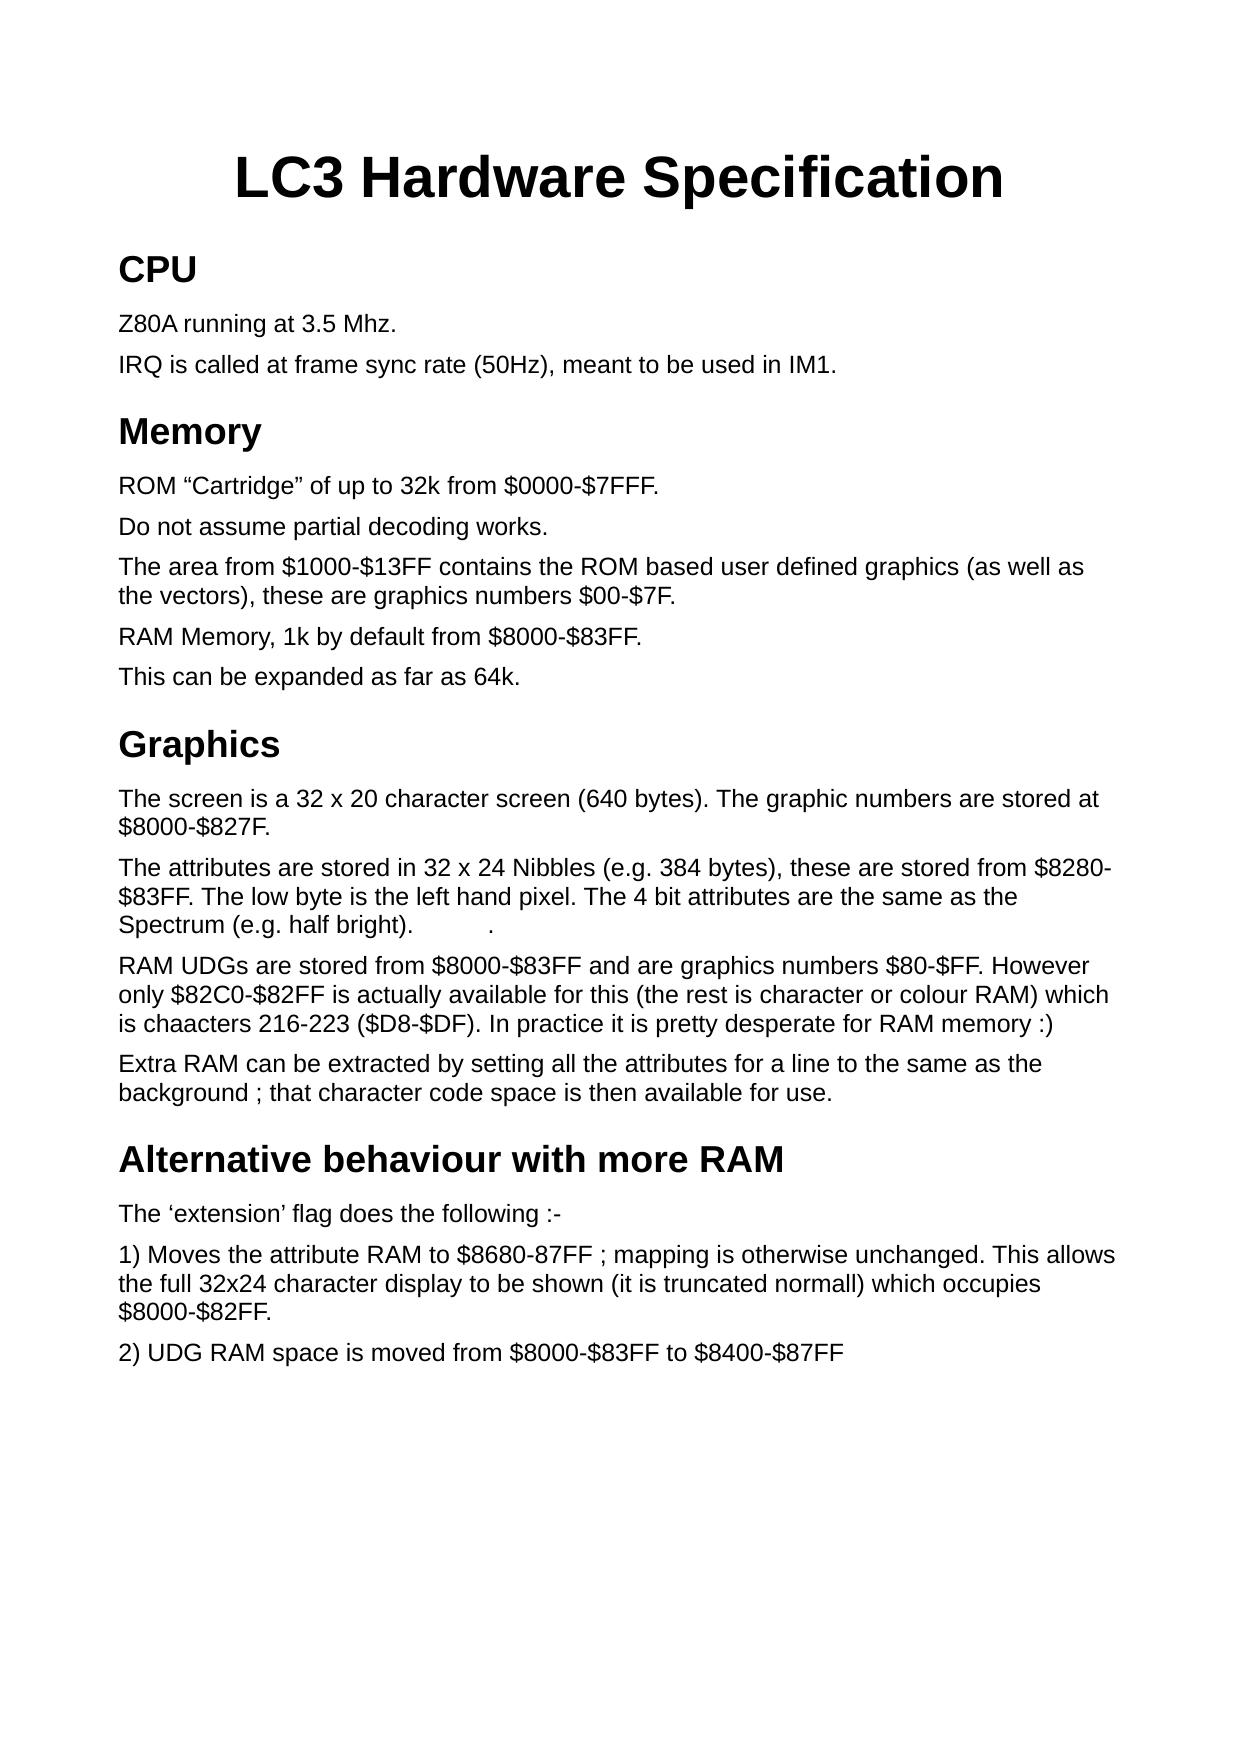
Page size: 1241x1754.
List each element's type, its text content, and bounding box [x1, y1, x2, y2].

text The screen is a 32 x 20 character screen (640 bytes). The graphic numbers are stored at $8000-$827F. [118, 784, 1122, 841]
subtitle Alternative behaviour with more RAM [118, 1138, 1122, 1181]
text ROM “Cartridge” of up to 32k from $0000-$7FFF. [118, 471, 1122, 500]
text The attributes are stored in 32 x 24 Nibbles (e.g. 384 bytes), these are stored from $8280-$83FF. The low byte is the left hand pixel. The 4 bit attributes are the same as the Spectrum (e.g. half bright). . [118, 853, 1122, 939]
text The ‘extension’ flag does the following :- [118, 1199, 1122, 1228]
text The area from $1000-$13FF contains the ROM based user defined graphics (as well as the vectors), these are graphics numbers $00-$7F. [118, 552, 1122, 610]
text 2) UDG RAM space is moved from $8000-$83FF to $8400-$87FF [118, 1338, 1122, 1367]
subtitle CPU [118, 248, 1122, 291]
subtitle Graphics [118, 722, 1122, 765]
text Do not assume partial decoding works. [118, 512, 1122, 541]
text RAM UDGs are stored from $8000-$83FF and are graphics numbers $80-$FF. However only $82C0-$82FF is actually available for this (the rest is character or colour RAM) which is chaacters 216-223 ($D8-$DF). In practice it is pretty desperate for RAM memory :) [118, 951, 1122, 1037]
text Z80A running at 3.5 Mhz. [118, 309, 1122, 338]
subtitle Memory [118, 409, 1122, 453]
text Extra RAM can be extracted by setting all the attributes for a line to the same as the background ; that character code space is then available for use. [118, 1049, 1122, 1107]
text 1) Moves the attribute RAM to $8680-87FF ; mapping is otherwise unchanged. This allows the full 32x24 character display to be shown (it is truncated normall) which occupies $8000-$82FF. [118, 1240, 1122, 1326]
text This can be expanded as far as 64k. [118, 662, 1122, 691]
text IRQ is called at frame sync rate (50Hz), meant to be used in IM1. [118, 350, 1122, 379]
title LC3 Hardware Specification [118, 143, 1122, 210]
text RAM Memory, 1k by default from $8000-$83FF. [118, 622, 1122, 651]
